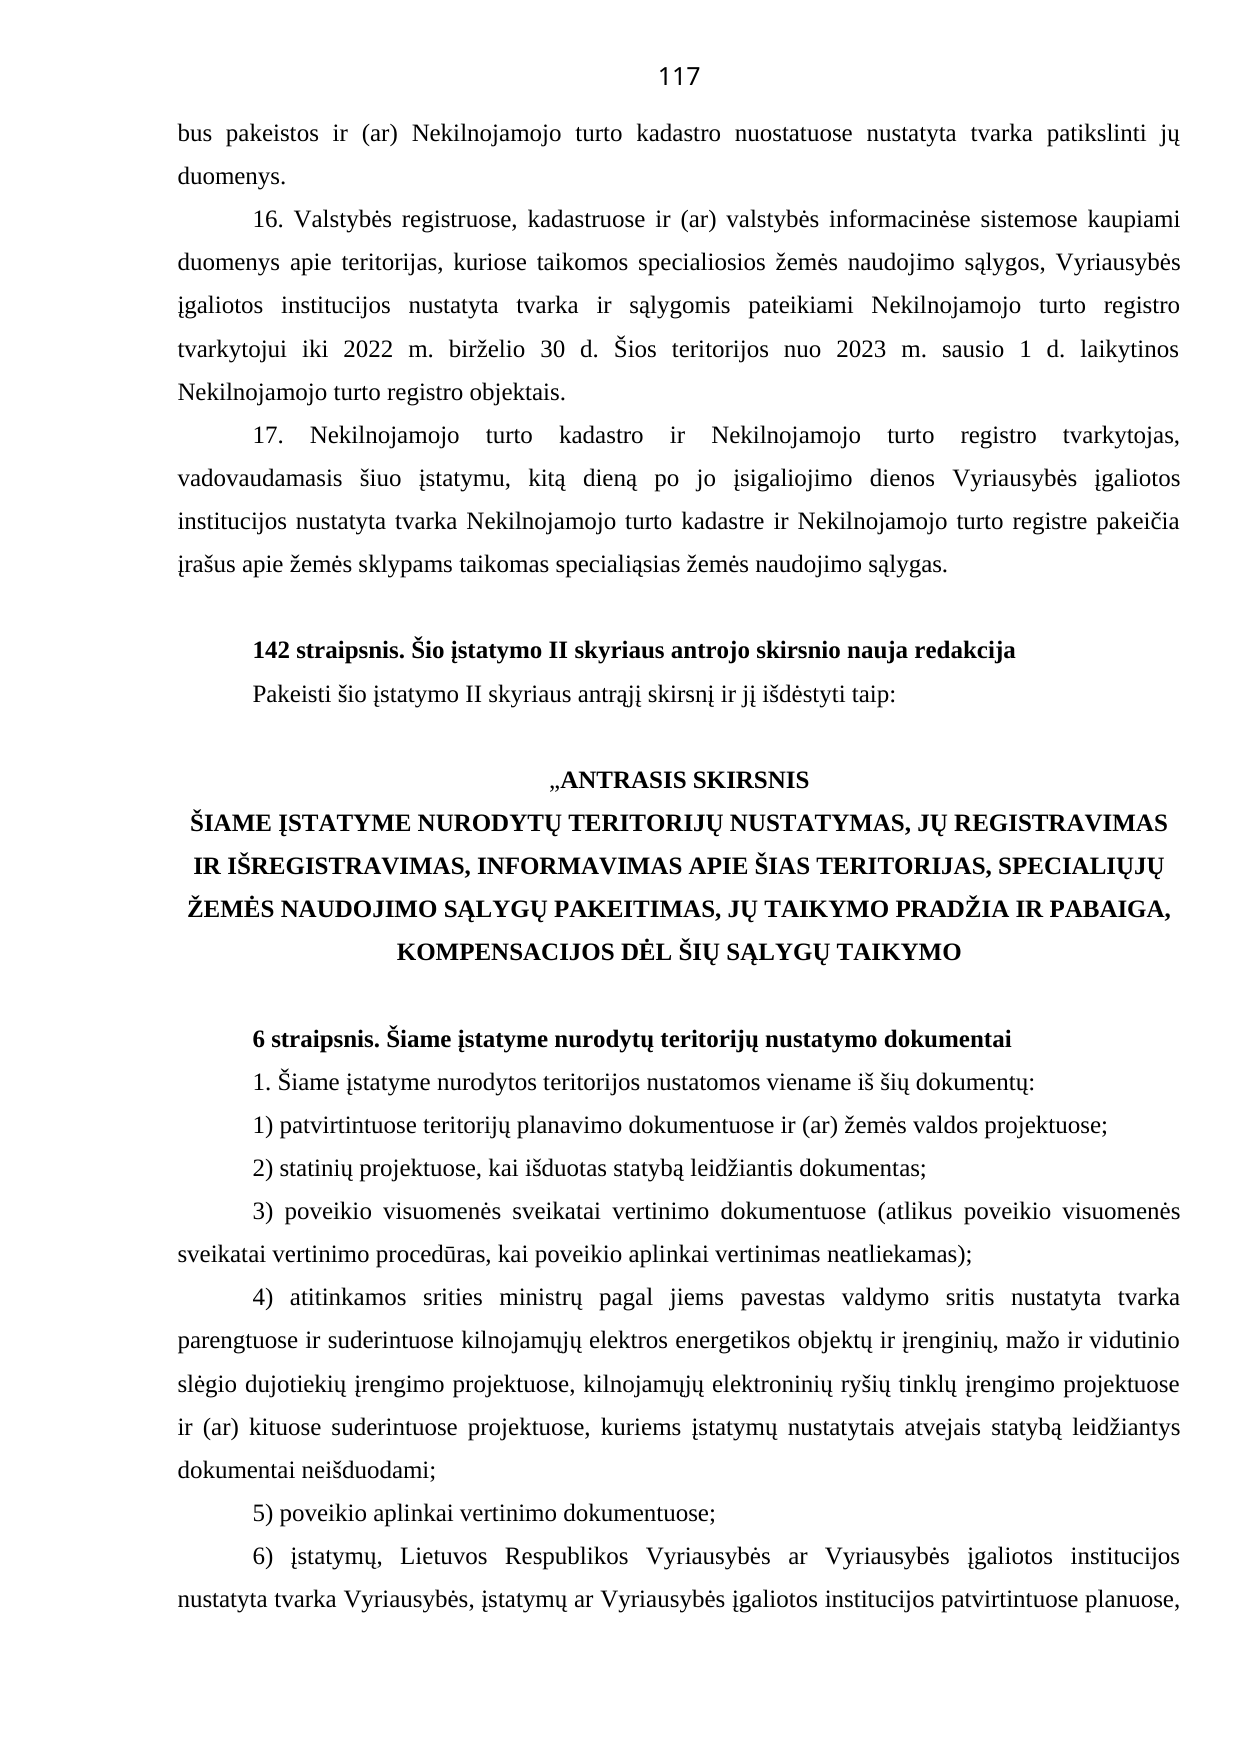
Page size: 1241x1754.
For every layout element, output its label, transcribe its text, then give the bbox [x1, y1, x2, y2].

text 1. Šiame įstatyme nurodytos teritorijos nustatomos viename iš šių dokumentų: [177, 1067, 1181, 1096]
text 17. Nekilnojamojo turto kadastro ir Nekilnojamojo turto registro tvarkytojas, vadovaudamasis šiuo įstatymu, kitą dieną po jo įsigaliojimo dienos Vyriausybės įgaliotos institucijos nustatyta tvarka Nekilnojamojo turto kadastre ir Nekilnojamojo turto registre pakeičia įrašus apie žemės sklypams taikomas specialiąsias žemės naudojimo sąlygas. [177, 420, 1181, 578]
text Pakeisti šio įstatymo II skyriaus antrąjį skirsnį ir jį išdėstyti taip: [177, 679, 1181, 707]
text 142 straipsnis. Šio įstatymo II skyriaus antrojo skirsnio nauja redakcija [177, 636, 1181, 664]
text 16. Valstybės registruose, kadastruose ir (ar) valstybės informacinėse sistemose kaupiami duomenys apie teritorijas, kuriose taikomos specialiosios žemės naudojimo sąlygos, Vyriausybės įgaliotos institucijos nustatyta tvarka ir sąlygomis pateikiami Nekilnojamojo turto registro tvarkytojui iki 2022 m. birželio 30 d. Šios teritorijos nuo 2023 m. sausio 1 d. laikytinos Nekilnojamojo turto registro objektais. [177, 204, 1181, 406]
text 3) poveikio visuomenės sveikatai vertinimo dokumentuose (atlikus poveikio visuomenės sveikatai vertinimo procedūras, kai poveikio aplinkai vertinimas neatliekamas); [177, 1196, 1181, 1268]
text 1) patvirtintuose teritorijų planavimo dokumentuose ir (ar) žemės valdos projektuose; [177, 1110, 1181, 1139]
text bus pakeistos ir (ar) Nekilnojamojo turto kadastro nuostatuose nustatyta tvarka patikslinti jų duomenys. [177, 118, 1181, 190]
text 6) įstatymų, Lietuvos Respublikos Vyriausybės ar Vyriausybės įgaliotos institucijos nustatyta tvarka Vyriausybės, įstatymų ar Vyriausybės įgaliotos institucijos patvirtintuose planuose, [177, 1541, 1181, 1613]
text „ANTRASIS SKIRSNIS [177, 765, 1181, 794]
text ŠIAME ĮSTATYME NURODYTŲ TERITORIJŲ NUSTATYMAS, JŲ REGISTRAVIMAS IR IŠREGISTRAVIMAS, INFORMAVIMAS APIE ŠIAS TERITORIJAS, SPECIALIŲJŲ ŽEMĖS NAUDOJIMO SĄLYGŲ PAKEITIMAS, JŲ TAIKYMO PRADŽIA IR PABAIGA, KOMPENSACIJOS DĖL ŠIŲ SĄLYGŲ TAIKYMO [177, 808, 1181, 966]
text 2) statinių projektuose, kai išduotas statybą leidžiantis dokumentas; [177, 1153, 1181, 1182]
text 5) poveikio aplinkai vertinimo dokumentuose; [177, 1498, 1181, 1527]
text 6 straipsnis. Šiame įstatyme nurodytų teritorijų nustatymo dokumentai [177, 1024, 1181, 1052]
text 4) atitinkamos srities ministrų pagal jiems pavestas valdymo sritis nustatyta tvarka parengtuose ir suderintuose kilnojamųjų elektros energetikos objektų ir įrenginių, mažo ir vidutinio slėgio dujotiekių įrengimo projektuose, kilnojamųjų elektroninių ryšių tinklų įrengimo projektuose ir (ar) kituose suderintuose projektuose, kuriems įstatymų nustatytais atvejais statybą leidžiantys dokumentai neišduodami; [177, 1282, 1181, 1484]
